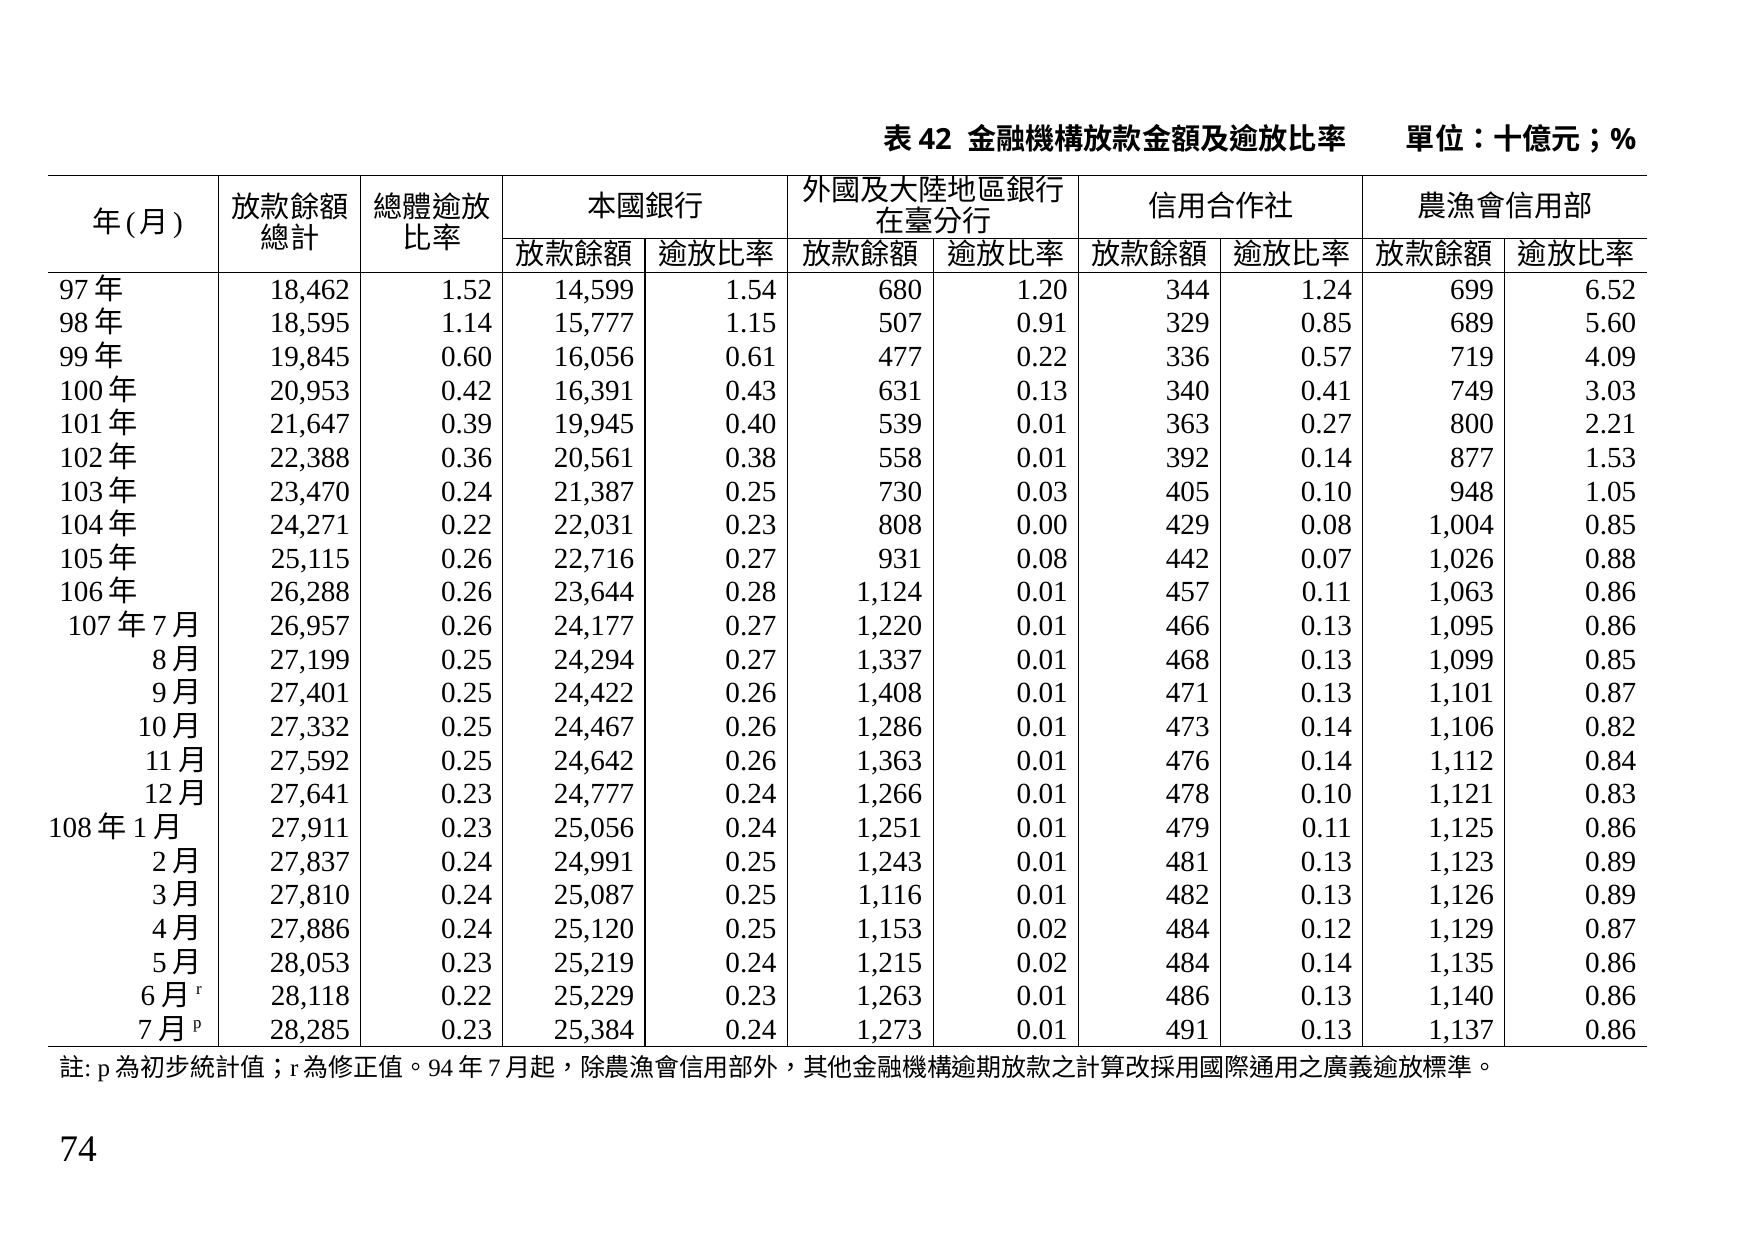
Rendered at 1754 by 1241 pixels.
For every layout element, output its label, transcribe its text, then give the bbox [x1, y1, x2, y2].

table_cell 0.25 [646, 474, 787, 507]
table_cell 0.24 [361, 474, 502, 507]
table_cell 1,363 [788, 743, 933, 776]
table_cell 22,388 [219, 440, 360, 473]
table_cell 0.22 [361, 978, 502, 1012]
table_cell 12月 [48, 776, 218, 810]
table_cell 471 [1079, 675, 1220, 709]
table_cell 0.08 [1221, 507, 1362, 541]
table_cell 8月 [48, 642, 218, 675]
table_cell 0.83 [1505, 776, 1647, 810]
table_cell 0.25 [361, 675, 502, 709]
table_cell 0.01 [934, 608, 1078, 642]
table_cell 0.23 [361, 1012, 502, 1046]
table_cell 0.23 [646, 507, 787, 541]
table_cell 1,125 [1363, 810, 1504, 844]
table_cell 22,716 [503, 541, 644, 574]
table_cell 719 [1363, 339, 1504, 373]
table_cell 877 [1363, 440, 1504, 473]
table_cell 457 [1079, 575, 1220, 608]
table_cell 27,401 [219, 675, 360, 709]
table_cell 26,288 [219, 575, 360, 608]
table_cell 631 [788, 373, 933, 406]
table_cell 1,106 [1363, 709, 1504, 743]
table_cell 1,140 [1363, 978, 1504, 1012]
table_cell 0.86 [1505, 810, 1647, 844]
table_cell 340 [1079, 373, 1220, 406]
table_cell 27,199 [219, 642, 360, 675]
table_cell 25,087 [503, 877, 644, 911]
table_cell 0.23 [361, 945, 502, 978]
table_cell 1,137 [1363, 1012, 1504, 1046]
table_cell 0.01 [934, 440, 1078, 473]
table_cell 0.07 [1221, 541, 1362, 574]
table_cell 0.27 [646, 608, 787, 642]
table_cell 1.15 [646, 305, 787, 339]
table_cell 0.60 [361, 339, 502, 373]
table_cell 2.21 [1505, 406, 1647, 440]
table_cell 4.09 [1505, 339, 1647, 373]
table_cell 1,135 [1363, 945, 1504, 978]
table_cell 0.87 [1505, 675, 1647, 709]
table_cell 689 [1363, 305, 1504, 339]
table_cell 1,266 [788, 776, 933, 810]
table_cell 0.91 [934, 305, 1078, 339]
table_cell 0.24 [646, 945, 787, 978]
table_cell 100年 [48, 373, 218, 406]
table_cell 0.25 [646, 911, 787, 944]
table_cell 0.12 [1221, 911, 1362, 944]
table_cell 539 [788, 406, 933, 440]
table_cell 0.01 [934, 743, 1078, 776]
table_cell 0.26 [361, 575, 502, 608]
table_cell 0.86 [1505, 978, 1647, 1012]
table_cell 27,592 [219, 743, 360, 776]
table_cell 101年 [48, 406, 218, 440]
table_cell 1,004 [1363, 507, 1504, 541]
table_cell 0.03 [934, 474, 1078, 507]
table_cell 25,384 [503, 1012, 644, 1046]
table_cell 1.20 [934, 273, 1078, 305]
table_cell 25,120 [503, 911, 644, 944]
table_cell 10月 [48, 709, 218, 743]
table_cell 逾放比率 [1221, 239, 1362, 272]
table_cell 1,243 [788, 844, 933, 877]
table_cell 放款餘額 [1079, 239, 1220, 272]
table_cell 0.13 [1221, 642, 1362, 675]
table_cell 25,115 [219, 541, 360, 574]
table_cell 27,837 [219, 844, 360, 877]
table_cell 0.01 [934, 810, 1078, 844]
table_cell 1.53 [1505, 440, 1647, 473]
table_cell 1,121 [1363, 776, 1504, 810]
table_cell 24,177 [503, 608, 644, 642]
table_cell 0.23 [361, 776, 502, 810]
table_cell 0.87 [1505, 911, 1647, 944]
table_cell 25,229 [503, 978, 644, 1012]
table_cell 28,118 [219, 978, 360, 1012]
table_cell 9月 [48, 675, 218, 709]
table_cell 0.85 [1221, 305, 1362, 339]
table_cell 481 [1079, 844, 1220, 877]
table_cell 0.85 [1505, 507, 1647, 541]
table_cell 18,462 [219, 273, 360, 305]
table_cell 1,099 [1363, 642, 1504, 675]
table_cell 108年1月 [48, 810, 218, 844]
table_cell 19,945 [503, 406, 644, 440]
table_cell 0.26 [646, 743, 787, 776]
table_cell 468 [1079, 642, 1220, 675]
table_cell 476 [1079, 743, 1220, 776]
table_cell 103年 [48, 474, 218, 507]
table_cell 0.86 [1505, 608, 1647, 642]
table_cell 27,332 [219, 709, 360, 743]
table_cell 7月p [48, 1012, 218, 1046]
text 註: p為初步統計值；r為修正值。94年7月起，除農漁會信用部外，其他金融機構逾期放款之計算改採用國際通用之廣義逾放標準。 [59, 1047, 1636, 1084]
table_cell 27,641 [219, 776, 360, 810]
table_cell 749 [1363, 373, 1504, 406]
table_cell 1,126 [1363, 877, 1504, 911]
table_cell 0.14 [1221, 945, 1362, 978]
table_cell 23,470 [219, 474, 360, 507]
table_cell 0.24 [361, 877, 502, 911]
table_cell 0.01 [934, 776, 1078, 810]
table_cell 1,251 [788, 810, 933, 844]
table_cell 逾放比率 [1505, 239, 1647, 272]
table_cell 1,263 [788, 978, 933, 1012]
table_cell 0.27 [1221, 406, 1362, 440]
table_cell 0.86 [1505, 1012, 1647, 1046]
table_cell 442 [1079, 541, 1220, 574]
table_cell 1,153 [788, 911, 933, 944]
table_cell 3.03 [1505, 373, 1647, 406]
table_cell 1,063 [1363, 575, 1504, 608]
table_cell 0.86 [1505, 945, 1647, 978]
table_cell 699 [1363, 273, 1504, 305]
table_cell 20,953 [219, 373, 360, 406]
table_cell 28,053 [219, 945, 360, 978]
table_cell 0.01 [934, 1012, 1078, 1046]
table_cell 24,642 [503, 743, 644, 776]
table_cell 0.39 [361, 406, 502, 440]
table_cell 1.05 [1505, 474, 1647, 507]
table_cell 0.08 [934, 541, 1078, 574]
table_cell 1,124 [788, 575, 933, 608]
table_cell 473 [1079, 709, 1220, 743]
table_header 總體逾放比率 [361, 176, 502, 272]
table_cell 0.01 [934, 877, 1078, 911]
table_cell 0.25 [361, 709, 502, 743]
table_cell 106年 [48, 575, 218, 608]
table_cell 102年 [48, 440, 218, 473]
table_cell 0.24 [361, 911, 502, 944]
table_cell 0.01 [934, 575, 1078, 608]
table_cell 0.01 [934, 642, 1078, 675]
table_cell 25,056 [503, 810, 644, 844]
table_cell 0.26 [361, 608, 502, 642]
table_cell 97年 [48, 273, 218, 305]
table_cell 0.27 [646, 642, 787, 675]
table_cell 0.02 [934, 945, 1078, 978]
table_cell 1,408 [788, 675, 933, 709]
table_cell 1.52 [361, 273, 502, 305]
table_cell 27,911 [219, 810, 360, 844]
table_cell 1.14 [361, 305, 502, 339]
table_cell 24,467 [503, 709, 644, 743]
table_cell 0.02 [934, 911, 1078, 944]
table_cell 0.13 [1221, 608, 1362, 642]
table_cell 104年 [48, 507, 218, 541]
table_cell 0.40 [646, 406, 787, 440]
table_cell 0.57 [1221, 339, 1362, 373]
table_cell 105年 [48, 541, 218, 574]
table_cell 5.60 [1505, 305, 1647, 339]
table_cell 24,294 [503, 642, 644, 675]
table_cell 948 [1363, 474, 1504, 507]
table_cell 808 [788, 507, 933, 541]
table_cell 6.52 [1505, 273, 1647, 305]
table_cell 逾放比率 [934, 239, 1078, 272]
table_cell 6月r [48, 978, 218, 1012]
table_cell 0.25 [646, 877, 787, 911]
table_cell 1,116 [788, 877, 933, 911]
table_cell 107年7月 [48, 608, 218, 642]
table_cell 730 [788, 474, 933, 507]
table_cell 0.01 [934, 978, 1078, 1012]
table_cell 0.14 [1221, 743, 1362, 776]
table_cell 479 [1079, 810, 1220, 844]
subtitle 表42 金融機構放款金額及逾放比率 單位：十億元；% [59, 99, 1636, 174]
table_cell 429 [1079, 507, 1220, 541]
table_cell 0.13 [1221, 877, 1362, 911]
table_cell 1,215 [788, 945, 933, 978]
table_cell 99年 [48, 339, 218, 373]
table_cell 0.61 [646, 339, 787, 373]
table_cell 931 [788, 541, 933, 574]
table_cell 0.36 [361, 440, 502, 473]
table_cell 507 [788, 305, 933, 339]
table_cell 0.14 [1221, 440, 1362, 473]
table_cell 0.24 [646, 776, 787, 810]
table_cell 558 [788, 440, 933, 473]
table_cell 22,031 [503, 507, 644, 541]
table_cell 0.25 [361, 743, 502, 776]
table_cell 23,644 [503, 575, 644, 608]
table_cell 0.14 [1221, 709, 1362, 743]
table_header 放款餘額總計 [219, 176, 360, 272]
table_cell 329 [1079, 305, 1220, 339]
table_cell 2月 [48, 844, 218, 877]
table_cell 336 [1079, 339, 1220, 373]
table_cell 491 [1079, 1012, 1220, 1046]
table_cell 484 [1079, 945, 1220, 978]
table_cell 0.42 [361, 373, 502, 406]
table_cell 3月 [48, 877, 218, 911]
table_cell 0.84 [1505, 743, 1647, 776]
table_header 本國銀行 [503, 176, 787, 238]
table_cell 392 [1079, 440, 1220, 473]
table_cell 4月 [48, 911, 218, 944]
table_cell 363 [1079, 406, 1220, 440]
table_cell 27,886 [219, 911, 360, 944]
table_cell 0.89 [1505, 877, 1647, 911]
table_cell 逾放比率 [646, 239, 787, 272]
table_cell 16,391 [503, 373, 644, 406]
table_cell 0.01 [934, 675, 1078, 709]
table_cell 0.24 [361, 844, 502, 877]
table_cell 21,387 [503, 474, 644, 507]
table_cell 484 [1079, 911, 1220, 944]
table_cell 0.89 [1505, 844, 1647, 877]
table_cell 1,101 [1363, 675, 1504, 709]
table_cell 0.01 [934, 406, 1078, 440]
table_cell 0.26 [646, 709, 787, 743]
table_cell 486 [1079, 978, 1220, 1012]
table_cell 0.01 [934, 709, 1078, 743]
table_cell 0.11 [1221, 810, 1362, 844]
table_cell 0.82 [1505, 709, 1647, 743]
table_cell 0.43 [646, 373, 787, 406]
table_header 農漁會信用部 [1363, 176, 1647, 238]
table_cell 0.11 [1221, 575, 1362, 608]
table_cell 344 [1079, 273, 1220, 305]
table_cell 0.13 [1221, 675, 1362, 709]
table_cell 680 [788, 273, 933, 305]
table_cell 0.38 [646, 440, 787, 473]
table_cell 26,957 [219, 608, 360, 642]
table_cell 1,129 [1363, 911, 1504, 944]
table_cell 放款餘額 [503, 239, 644, 272]
table_cell 405 [1079, 474, 1220, 507]
table_cell 放款餘額 [788, 239, 933, 272]
table_cell 1,273 [788, 1012, 933, 1046]
table_cell 25,219 [503, 945, 644, 978]
table_cell 1,286 [788, 709, 933, 743]
table_cell 0.88 [1505, 541, 1647, 574]
table_cell 20,561 [503, 440, 644, 473]
table_cell 15,777 [503, 305, 644, 339]
table_header 外國及大陸地區銀行在臺分行 [788, 176, 1078, 238]
table_cell 放款餘額 [1363, 239, 1504, 272]
table_cell 5月 [48, 945, 218, 978]
table_cell 16,056 [503, 339, 644, 373]
table_cell 0.24 [646, 810, 787, 844]
table_cell 1,220 [788, 608, 933, 642]
table_cell 0.13 [1221, 978, 1362, 1012]
table_cell 0.10 [1221, 776, 1362, 810]
table_cell 0.25 [646, 844, 787, 877]
table_cell 0.13 [1221, 1012, 1362, 1046]
table_cell 0.24 [646, 1012, 787, 1046]
table_cell 98年 [48, 305, 218, 339]
table_cell 1,112 [1363, 743, 1504, 776]
table_cell 18,595 [219, 305, 360, 339]
table_cell 24,271 [219, 507, 360, 541]
table_cell 24,991 [503, 844, 644, 877]
table_header 信用合作社 [1079, 176, 1362, 238]
table_cell 11月 [48, 743, 218, 776]
table_cell 1.24 [1221, 273, 1362, 305]
table_cell 1.54 [646, 273, 787, 305]
table_cell 0.22 [361, 507, 502, 541]
table_cell 800 [1363, 406, 1504, 440]
table_cell 1,095 [1363, 608, 1504, 642]
table_cell 0.13 [1221, 844, 1362, 877]
table_cell 0.85 [1505, 642, 1647, 675]
table_cell 0.26 [361, 541, 502, 574]
table_cell 482 [1079, 877, 1220, 911]
table_cell 0.00 [934, 507, 1078, 541]
table_cell 0.28 [646, 575, 787, 608]
table_cell 0.10 [1221, 474, 1362, 507]
table_cell 477 [788, 339, 933, 373]
table_cell 0.22 [934, 339, 1078, 373]
table_cell 0.26 [646, 675, 787, 709]
table_cell 14,599 [503, 273, 644, 305]
table_cell 0.01 [934, 844, 1078, 877]
table_cell 0.41 [1221, 373, 1362, 406]
table_cell 19,845 [219, 339, 360, 373]
table_cell 21,647 [219, 406, 360, 440]
table_cell 1,026 [1363, 541, 1504, 574]
table_cell 0.25 [361, 642, 502, 675]
table_cell 1,123 [1363, 844, 1504, 877]
table_cell 0.23 [646, 978, 787, 1012]
table_cell 466 [1079, 608, 1220, 642]
table_cell 0.13 [934, 373, 1078, 406]
table_cell 27,810 [219, 877, 360, 911]
table_cell 1,337 [788, 642, 933, 675]
table_cell 0.86 [1505, 575, 1647, 608]
table_header 年(月) [48, 176, 218, 272]
table_cell 0.23 [361, 810, 502, 844]
table_cell 0.27 [646, 541, 787, 574]
table_cell 24,422 [503, 675, 644, 709]
table_cell 28,285 [219, 1012, 360, 1046]
table_cell 24,777 [503, 776, 644, 810]
table_cell 478 [1079, 776, 1220, 810]
